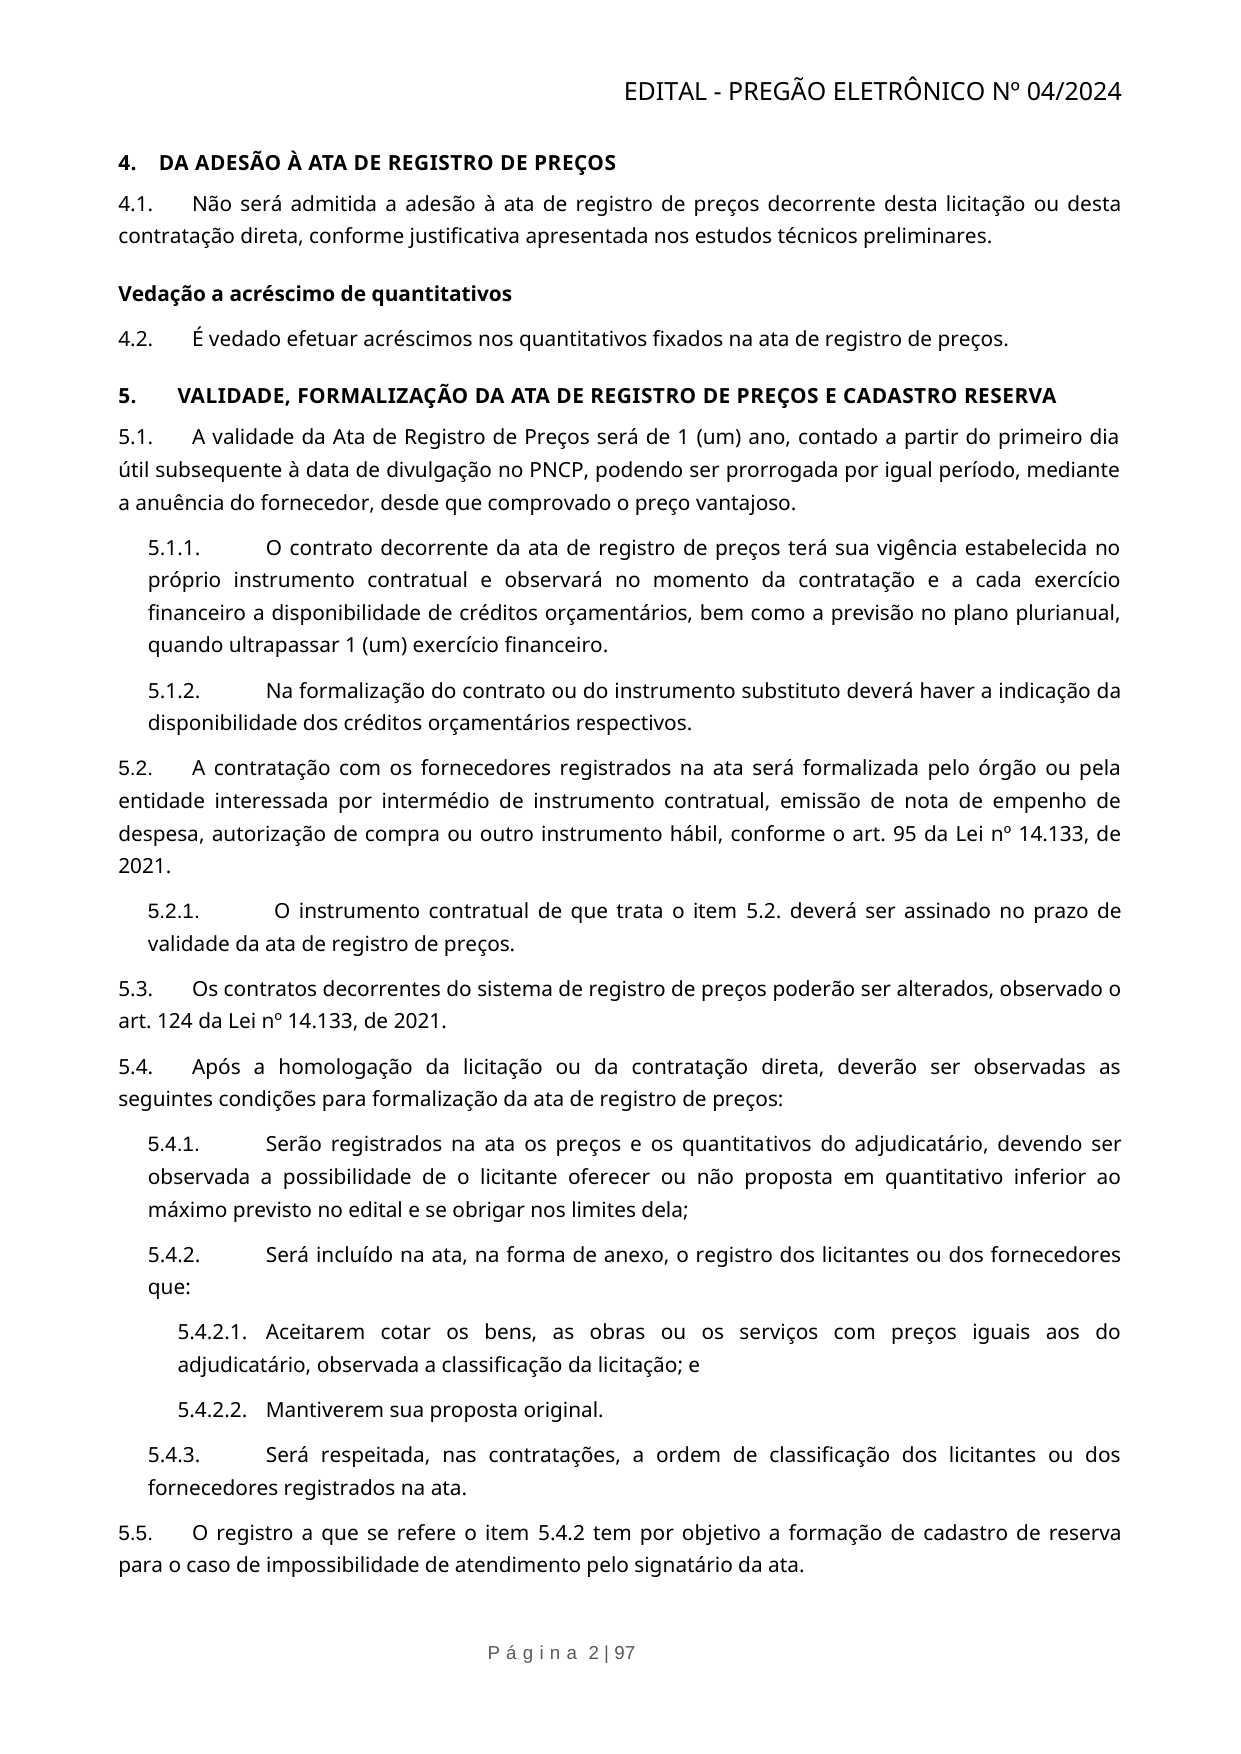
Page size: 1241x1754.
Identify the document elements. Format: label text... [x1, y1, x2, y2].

list A validade da Ata de Registro de Preços será de 1 (um) ano, contado a partir do primeiro dia útil subsequente à data de divulgação no PNCP, podendo ser prorrogada por igual período, mediante a anuência do fornecedor, desde que comprovado o preço vantajoso. [118, 422, 1122, 516]
list Será respeitada, nas contratações, a ordem de classificação dos licitantes ou dos fornecedores registrados na ata. [148, 1440, 1122, 1501]
text Vedação a acréscimo de quantitativos [118, 279, 1122, 307]
list Após a homologação da licitação ou da contratação direta, deverão ser observadas as seguintes condições para formalização da ata de registro de preços: [118, 1052, 1122, 1113]
list Na formalização do contrato ou do instrumento substituto deverá haver a indicação da disponibilidade dos créditos orçamentários respectivos. [148, 676, 1122, 737]
list O instrumento contratual de que trata o item 5.2. deverá ser assinado no prazo de validade da ata de registro de preços. [148, 896, 1122, 957]
list Não será admitida a adesão à ata de registro de preços decorrente desta licitação ou desta contratação direta, conforme justificativa apresentada nos estudos técnicos preliminares. [118, 189, 1122, 250]
list Será incluído na ata, na forma de anexo, o registro dos licitantes ou dos fornecedores que: [148, 1240, 1122, 1301]
list O registro a que se refere o item 5.4.2 tem por objetivo a formação de cadastro de reserva para o caso de impossibilidade de atendimento pelo signatário da ata. [118, 1518, 1122, 1579]
list Mantiverem sua proposta original. [177, 1395, 1122, 1424]
subtitle DA ADESÃO À ATA DE REGISTRO DE PREÇOS [118, 148, 1122, 176]
list A contratação com os fornecedores registrados na ata será formalizada pelo órgão ou pela entidade interessada por intermédio de instrumento contratual, emissão de nota de empenho de despesa, autorização de compra ou outro instrumento hábil, conforme o art. 95 da Lei nº 14.133, de 2021. [118, 753, 1122, 880]
list Aceitarem cotar os bens, as obras ou os serviços com preços iguais aos do adjudicatário, observada a classificação da licitação; e [177, 1317, 1122, 1378]
subtitle VALIDADE, FORMALIZAÇÃO DA ATA DE REGISTRO DE PREÇOS E CADASTRO RESERVA [118, 382, 1122, 410]
list Os contratos decorrentes do sistema de registro de preços poderão ser alterados, observado o art. 124 da Lei nº 14.133, de 2021. [118, 974, 1122, 1035]
list O contrato decorrente da ata de registro de preços terá sua vigência estabelecida no próprio instrumento contratual e observará no momento da contratação e a cada exercício financeiro a disponibilidade de créditos orçamentários, bem como a previsão no plano plurianual, quando ultrapassar 1 (um) exercício financeiro. [148, 533, 1122, 659]
list Serão registrados na ata os preços e os quantitativos do adjudicatário, devendo ser observada a possibilidade de o licitante oferecer ou não proposta em quantitativo inferior ao máximo previsto no edital e se obrigar nos limites dela; [148, 1129, 1122, 1223]
list É vedado efetuar acréscimos nos quantitativos fixados na ata de registro de preços. [118, 324, 1122, 352]
